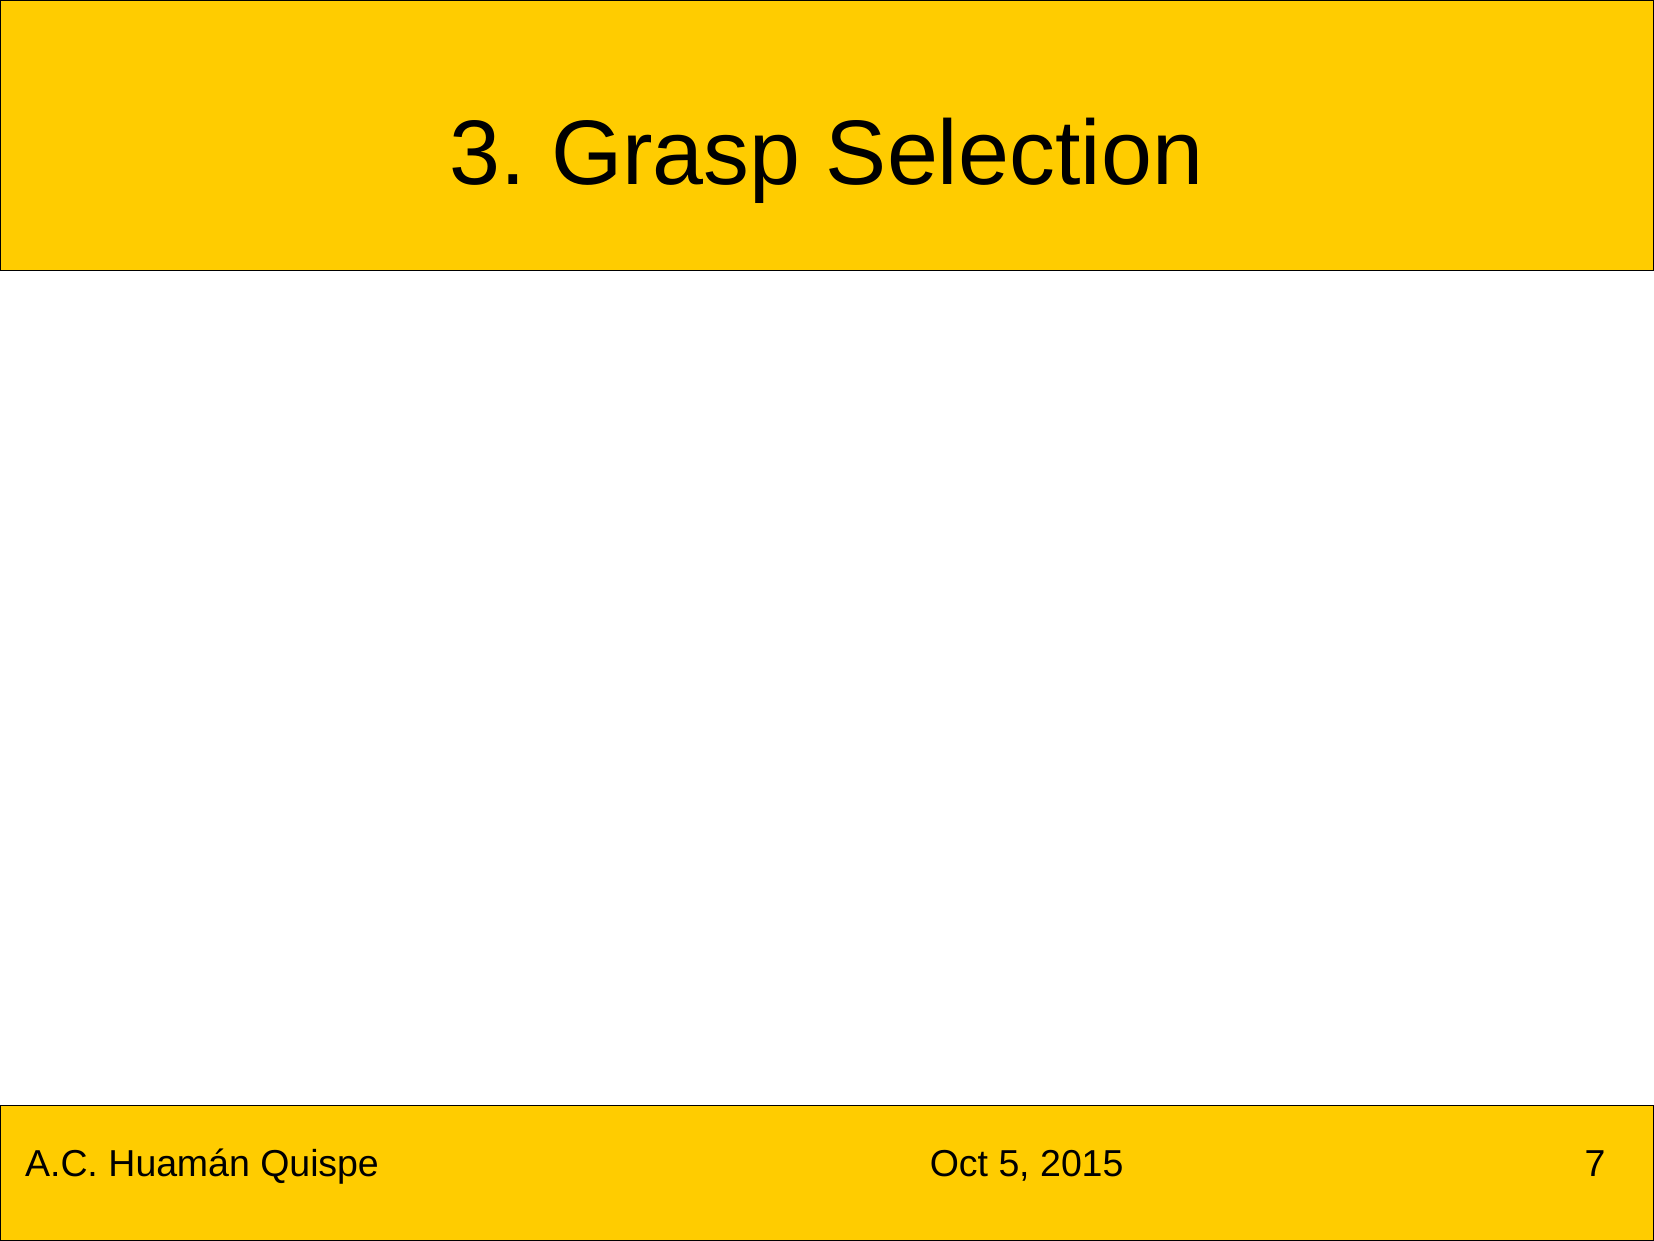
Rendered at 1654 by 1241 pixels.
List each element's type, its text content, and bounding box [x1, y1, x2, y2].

title 3. Grasp Selection [82, 49, 1571, 257]
